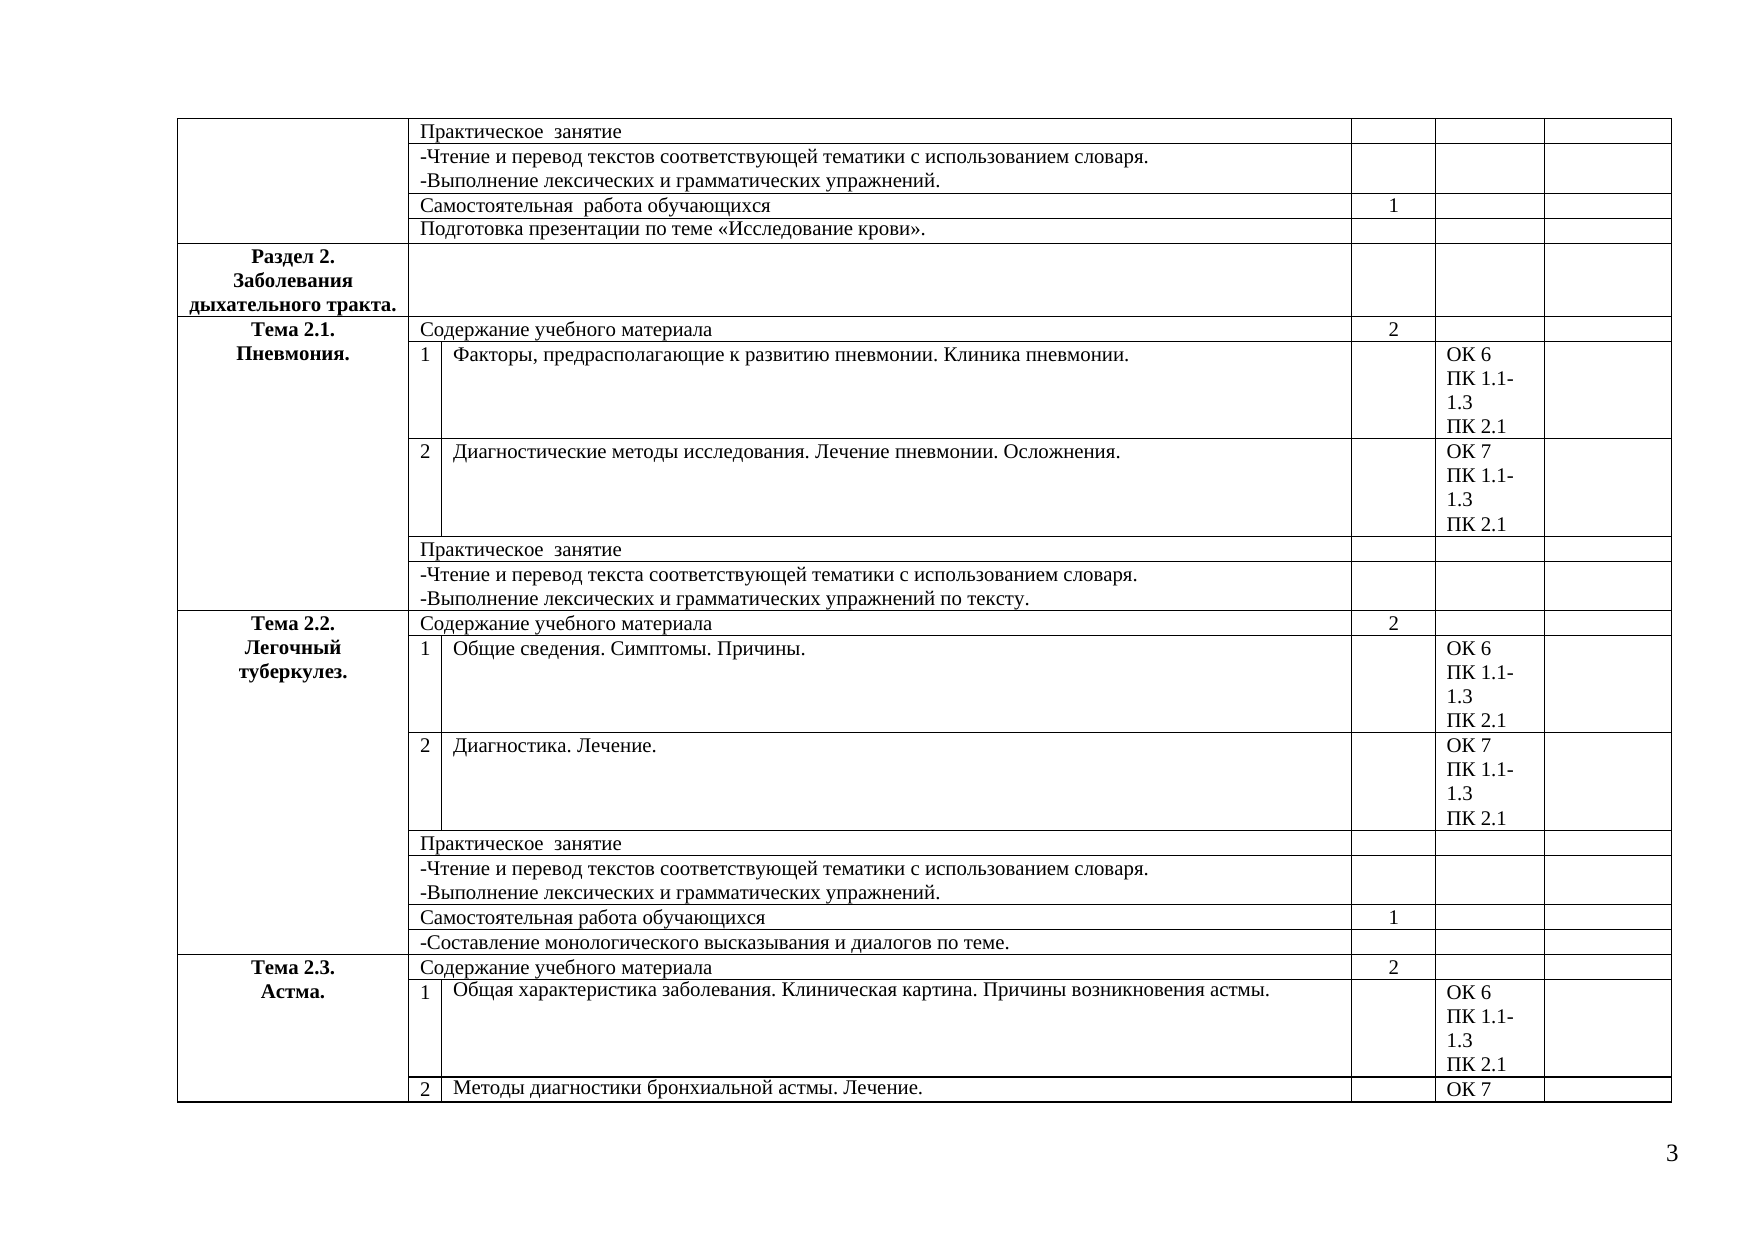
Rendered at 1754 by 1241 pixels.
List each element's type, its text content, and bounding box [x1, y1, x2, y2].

table_cell [1545, 636, 1671, 732]
table_cell Общие сведения. Симптомы. Причины. [442, 636, 1351, 732]
table_cell [1545, 317, 1671, 341]
table_cell -Чтение и перевод текста соответствующей тематики с использованием словаря. -Выполнение лексических и грамматических упражнений по тексту. [409, 562, 1351, 610]
table_cell 2 [1352, 955, 1435, 979]
table_cell Практическое занятие [409, 537, 1351, 561]
table_cell ОК 7 [1436, 1078, 1544, 1101]
table_cell ОК 6 ПК 1.1-1.3 ПК 2.1 [1436, 342, 1544, 438]
table_cell [1436, 562, 1544, 610]
table_cell Практическое занятие [409, 119, 1351, 143]
table_cell ОК 6 ПК 1.1-1.3 ПК 2.1 [1436, 980, 1544, 1076]
table_cell [1352, 831, 1435, 854]
table_cell [1436, 317, 1544, 341]
table_cell 2 [1352, 611, 1435, 635]
table_cell -Чтение и перевод текстов соответствующей тематики с использованием словаря. -Выполнение лексических и грамматических упражнений. [409, 144, 1351, 192]
table_cell [1545, 856, 1671, 904]
table_cell 1 [409, 980, 441, 1076]
table_cell [1545, 244, 1671, 316]
table_cell [1352, 733, 1435, 829]
table_cell [1545, 119, 1671, 143]
table_cell 1 [409, 636, 441, 732]
table_cell Диагностические методы исследования. Лечение пневмонии. Осложнения. [442, 439, 1351, 536]
table_cell Подготовка презентации по теме «Исследование крови». [409, 219, 1351, 243]
table_cell Содержание учебного материала [409, 955, 1351, 979]
table_cell [1352, 537, 1435, 561]
table_cell [1436, 856, 1544, 904]
table_cell [1436, 219, 1544, 243]
table_cell [1352, 636, 1435, 732]
table_cell Раздел 2. Заболевания дыхательного тракта. [178, 244, 408, 316]
table_cell Содержание учебного материала [409, 317, 1351, 341]
table_cell 2 [409, 1078, 441, 1101]
table_cell Тема 2.1. Пневмония. [178, 317, 408, 610]
table_cell [1352, 219, 1435, 243]
table_cell 2 [1352, 317, 1435, 341]
table_cell [1545, 562, 1671, 610]
table_cell -Составление монологического высказывания и диалогов по теме. [409, 930, 1351, 954]
table_cell -Чтение и перевод текстов соответствующей тематики с использованием словаря. -Выполнение лексических и грамматических упражнений. [409, 856, 1351, 904]
table_cell [1545, 611, 1671, 635]
table_cell Методы диагностики бронхиальной астмы. Лечение. [442, 1078, 1351, 1101]
table_cell Тема 2.2. Легочный туберкулез. [178, 611, 408, 954]
table_cell [1352, 856, 1435, 904]
table_cell [1436, 905, 1544, 929]
table_cell [1545, 342, 1671, 438]
table_cell [1545, 194, 1671, 217]
table_cell [1545, 1078, 1671, 1101]
table_cell Диагностика. Лечение. [442, 733, 1351, 829]
table_cell [1545, 980, 1671, 1076]
table_cell [1436, 119, 1544, 143]
table_cell [1352, 439, 1435, 536]
table_cell Содержание учебного материала [409, 611, 1351, 635]
table_cell 2 [409, 439, 441, 536]
table_cell [1352, 930, 1435, 954]
table_cell [1352, 562, 1435, 610]
table_cell 1 [1352, 194, 1435, 217]
table_cell ОК 7 ПК 1.1-1.3 ПК 2.1 [1436, 733, 1544, 829]
table_cell Факторы, предрасполагающие к развитию пневмонии. Клиника пневмонии. [442, 342, 1351, 438]
table_cell 2 [409, 733, 441, 829]
table_cell Общая характеристика заболевания. Клиническая картина. Причины возникновения астмы. [442, 980, 1351, 1076]
table_cell [1352, 244, 1435, 316]
table_cell [1545, 439, 1671, 536]
table_cell [1352, 119, 1435, 143]
table_cell [1545, 733, 1671, 829]
table_cell [1436, 537, 1544, 561]
table_cell [1545, 219, 1671, 243]
table_cell [1436, 144, 1544, 192]
table_cell [1436, 611, 1544, 635]
table_cell [1545, 905, 1671, 929]
table_cell Практическое занятие [409, 831, 1351, 854]
table_cell [1436, 244, 1544, 316]
table_cell [1352, 144, 1435, 192]
table_cell [1436, 831, 1544, 854]
table_cell Тема 2.3. Астма. [178, 955, 408, 1101]
table_cell Самостоятельная работа обучающихся [409, 905, 1351, 929]
table_cell [1436, 194, 1544, 217]
table_cell [1545, 930, 1671, 954]
table_cell [1545, 144, 1671, 192]
table_cell [1352, 342, 1435, 438]
table_cell [1436, 955, 1544, 979]
table_cell [1545, 537, 1671, 561]
table_cell [1436, 930, 1544, 954]
table_cell [1352, 980, 1435, 1076]
table_cell [409, 244, 1351, 316]
table_cell [1545, 955, 1671, 979]
table_cell 1 [409, 342, 441, 438]
table_cell ОК 7 ПК 1.1-1.3 ПК 2.1 [1436, 439, 1544, 536]
table_cell [1545, 831, 1671, 854]
table_cell ОК 6 ПК 1.1-1.3 ПК 2.1 [1436, 636, 1544, 732]
table_cell [1352, 1078, 1435, 1101]
table_cell Самостоятельная работа обучающихся [409, 194, 1351, 217]
table_cell 1 [1352, 905, 1435, 929]
